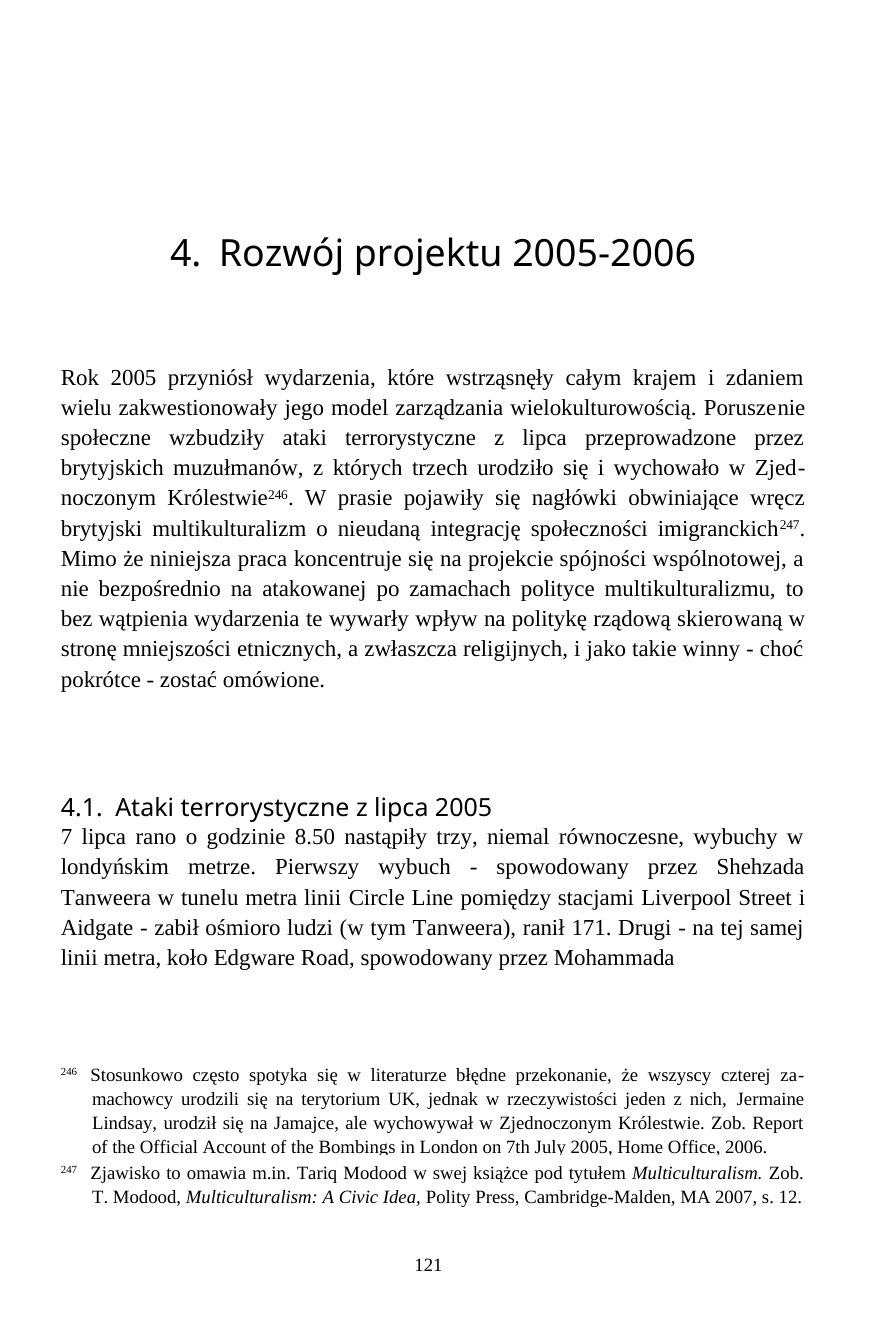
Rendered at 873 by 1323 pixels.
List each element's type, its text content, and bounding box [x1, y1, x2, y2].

text 247 Zjawisko to omawia m.in. Tariq Modood w swej książce pod tytułem Multiculturalism. Zob. T. Modood, Multiculturalism: A Civic Idea, Polity Press, Cambridge-Malden, MA 2007, s. 12. [61, 1162, 804, 1207]
text 121 [414, 1254, 448, 1276]
text 246 Stosunkowo często spotyka się w literaturze błędne przekonanie, że wszyscy czterej za­machowcy urodzili się na terytorium UK, jednak w rzeczywistości jeden z nich, Jermaine Lindsay, urodził się na Jamajce, ale wychowywał w Zjednoczonym Królestwie. Zob. Report of the Official Account of the Bombings in London on 7th July 2005, Home Office, 2006. [61, 1063, 804, 1155]
text Rok 2005 przyniósł wydarzenia, które wstrząsnęły całym krajem i zdaniem wielu zakwestionowały jego model zarządzania wielokulturowością. Porusze­nie społeczne wzbudziły ataki terrorystyczne z lipca przeprowadzone przez brytyjskich muzułmanów, z których trzech urodziło się i wychowało w Zjed­noczonym Królestwie246. W prasie pojawiły się nagłówki obwiniające wręcz brytyjski multikulturalizm o nieudaną integrację społeczności imigranckich247. Mimo że niniejsza praca koncentruje się na projekcie spójności wspólnotowej, a nie bezpośrednio na atakowanej po zamachach polityce multikulturalizmu, to bez wątpienia wydarzenia te wywarły wpływ na politykę rządową skiero­waną w stronę mniejszości etnicznych, a zwłaszcza religijnych, i jako takie winny - choć pokrótce - zostać omówione. [61, 363, 805, 692]
list Ataki terrorystyczne z lipca 2005 [61, 792, 805, 823]
subtitle 4. Rozwój projektu 2005-2006 [61, 226, 805, 277]
text 7 lipca rano o godzinie 8.50 nastąpiły trzy, niemal równoczesne, wybuchy w londyńskim metrze. Pierwszy wybuch - spowodowany przez Shehzada Tanweera w tunelu metra linii Circle Line pomiędzy stacjami Liverpool Street i Aidgate - zabił ośmioro ludzi (w tym Tanweera), ranił 171. Drugi - na tej samej linii metra, koło Edgware Road, spowodowany przez Mohammada [61, 823, 805, 970]
